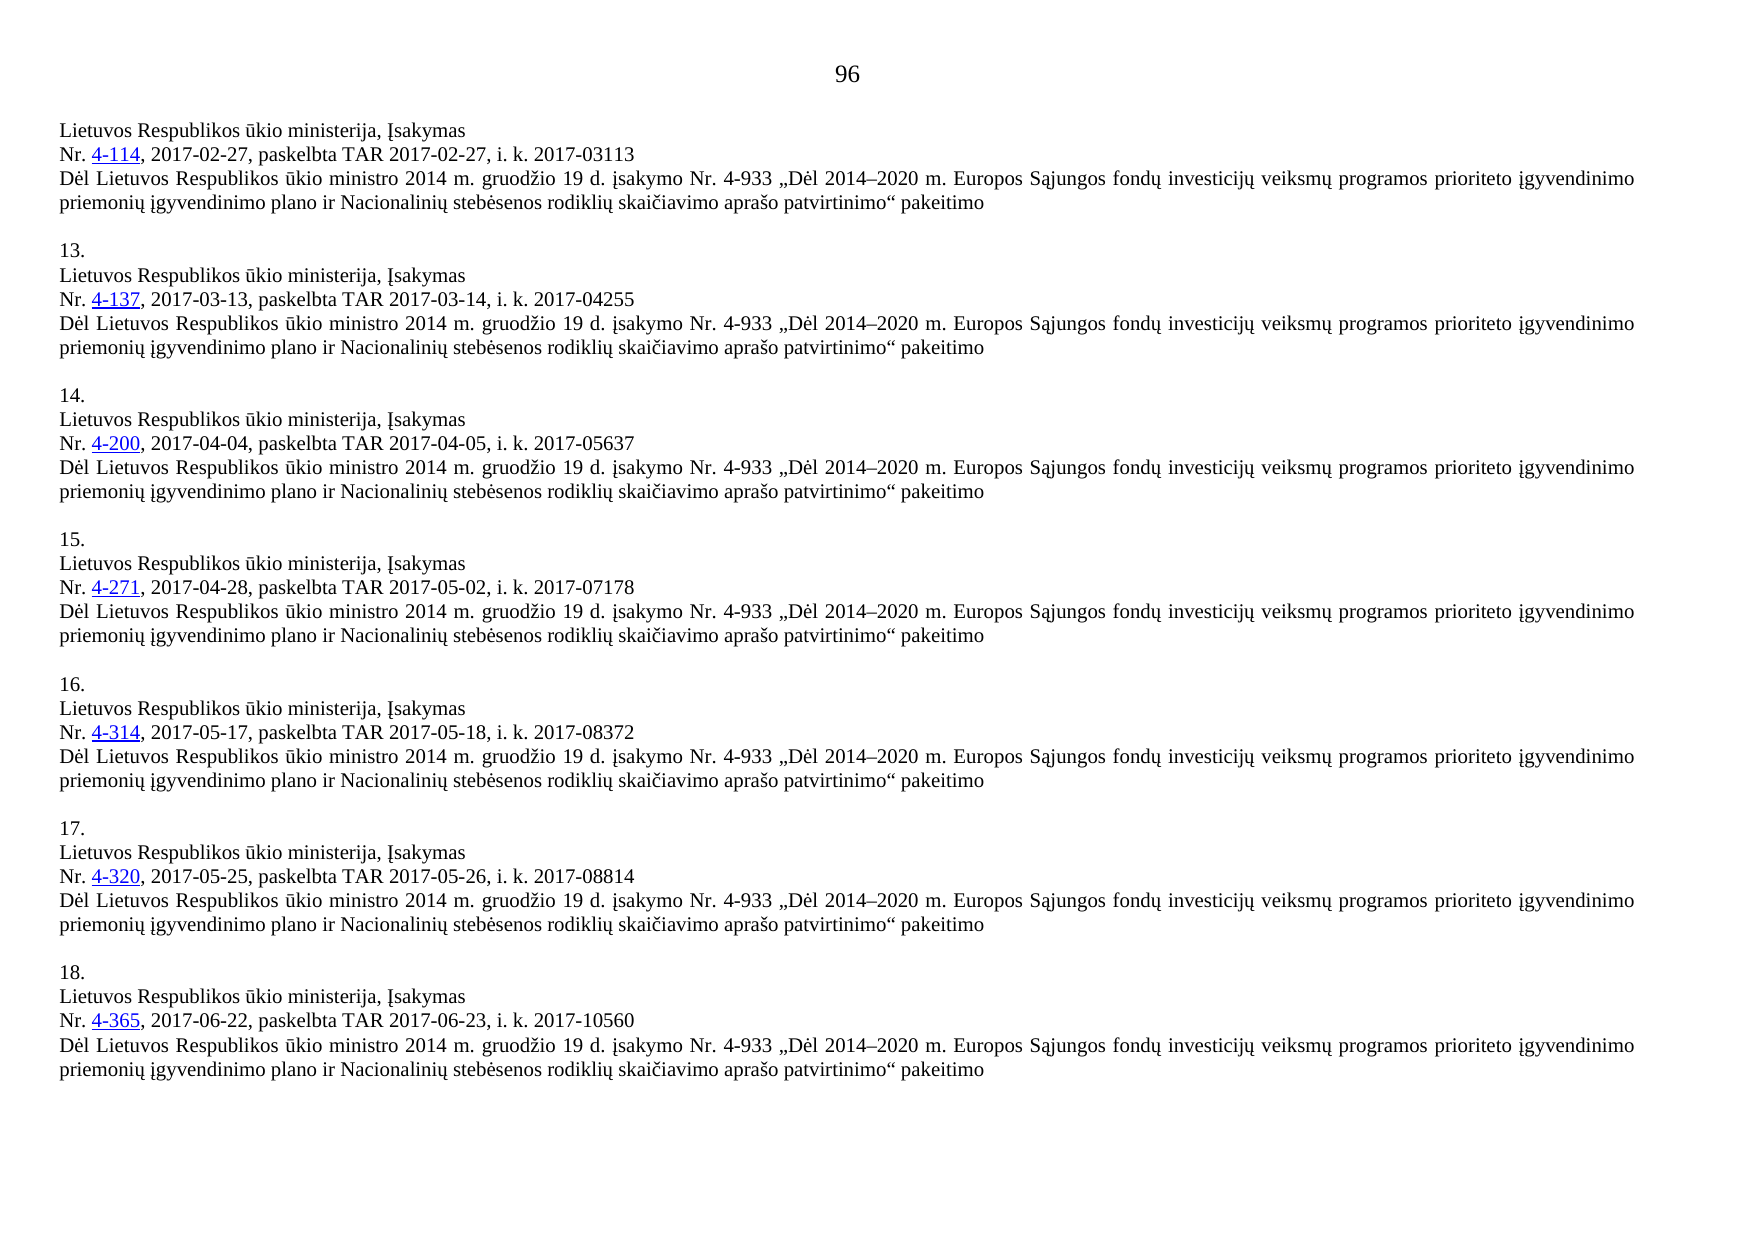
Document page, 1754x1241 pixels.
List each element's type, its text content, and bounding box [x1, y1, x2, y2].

text 18. [59, 960, 1636, 984]
text Dėl Lietuvos Respublikos ūkio ministro 2014 m. gruodžio 19 d. įsakymo Nr. 4-933 „Dėl 2014–2020 m. Europos Sąjungos fondų investicijų veiksmų programos prioriteto įgyvendinimo priemonių įgyvendinimo plano ir Nacionalinių stebėsenos rodiklių skaičiavimo aprašo patvirtinimo“ pakeitimo [59, 166, 1636, 214]
text 13. [59, 238, 1636, 262]
text Nr. 4-200, 2017-04-04, paskelbta TAR 2017-04-05, i. k. 2017-05637 [59, 431, 1636, 455]
text Lietuvos Respublikos ūkio ministerija, Įsakymas [59, 551, 1636, 575]
text Dėl Lietuvos Respublikos ūkio ministro 2014 m. gruodžio 19 d. įsakymo Nr. 4-933 „Dėl 2014–2020 m. Europos Sąjungos fondų investicijų veiksmų programos prioriteto įgyvendinimo priemonių įgyvendinimo plano ir Nacionalinių stebėsenos rodiklių skaičiavimo aprašo patvirtinimo“ pakeitimo [59, 455, 1636, 503]
text Lietuvos Respublikos ūkio ministerija, Įsakymas [59, 262, 1636, 287]
text 14. [59, 383, 1636, 407]
text 17. [59, 816, 1636, 840]
text Lietuvos Respublikos ūkio ministerija, Įsakymas [59, 984, 1636, 1008]
text Nr. 4-271, 2017-04-28, paskelbta TAR 2017-05-02, i. k. 2017-07178 [59, 575, 1636, 599]
text Lietuvos Respublikos ūkio ministerija, Įsakymas [59, 118, 1636, 142]
text Dėl Lietuvos Respublikos ūkio ministro 2014 m. gruodžio 19 d. įsakymo Nr. 4-933 „Dėl 2014–2020 m. Europos Sąjungos fondų investicijų veiksmų programos prioriteto įgyvendinimo priemonių įgyvendinimo plano ir Nacionalinių stebėsenos rodiklių skaičiavimo aprašo patvirtinimo“ pakeitimo [59, 599, 1636, 647]
text Lietuvos Respublikos ūkio ministerija, Įsakymas [59, 696, 1636, 720]
text Nr. 4-320, 2017-05-25, paskelbta TAR 2017-05-26, i. k. 2017-08814 [59, 864, 1636, 888]
text Lietuvos Respublikos ūkio ministerija, Įsakymas [59, 407, 1636, 431]
text 16. [59, 672, 1636, 696]
text Dėl Lietuvos Respublikos ūkio ministro 2014 m. gruodžio 19 d. įsakymo Nr. 4-933 „Dėl 2014–2020 m. Europos Sąjungos fondų investicijų veiksmų programos prioriteto įgyvendinimo priemonių įgyvendinimo plano ir Nacionalinių stebėsenos rodiklių skaičiavimo aprašo patvirtinimo“ pakeitimo [59, 744, 1636, 792]
text Dėl Lietuvos Respublikos ūkio ministro 2014 m. gruodžio 19 d. įsakymo Nr. 4-933 „Dėl 2014–2020 m. Europos Sąjungos fondų investicijų veiksmų programos prioriteto įgyvendinimo priemonių įgyvendinimo plano ir Nacionalinių stebėsenos rodiklių skaičiavimo aprašo patvirtinimo“ pakeitimo [59, 888, 1636, 936]
text Nr. 4-114, 2017-02-27, paskelbta TAR 2017-02-27, i. k. 2017-03113 [59, 142, 1636, 166]
text Dėl Lietuvos Respublikos ūkio ministro 2014 m. gruodžio 19 d. įsakymo Nr. 4-933 „Dėl 2014–2020 m. Europos Sąjungos fondų investicijų veiksmų programos prioriteto įgyvendinimo priemonių įgyvendinimo plano ir Nacionalinių stebėsenos rodiklių skaičiavimo aprašo patvirtinimo“ pakeitimo [59, 311, 1636, 359]
text Dėl Lietuvos Respublikos ūkio ministro 2014 m. gruodžio 19 d. įsakymo Nr. 4-933 „Dėl 2014–2020 m. Europos Sąjungos fondų investicijų veiksmų programos prioriteto įgyvendinimo priemonių įgyvendinimo plano ir Nacionalinių stebėsenos rodiklių skaičiavimo aprašo patvirtinimo“ pakeitimo [59, 1032, 1636, 1081]
text 15. [59, 527, 1636, 551]
text Nr. 4-365, 2017-06-22, paskelbta TAR 2017-06-23, i. k. 2017-10560 [59, 1008, 1636, 1032]
text Nr. 4-137, 2017-03-13, paskelbta TAR 2017-03-14, i. k. 2017-04255 [59, 287, 1636, 311]
text Lietuvos Respublikos ūkio ministerija, Įsakymas [59, 840, 1636, 864]
text Nr. 4-314, 2017-05-17, paskelbta TAR 2017-05-18, i. k. 2017-08372 [59, 720, 1636, 744]
